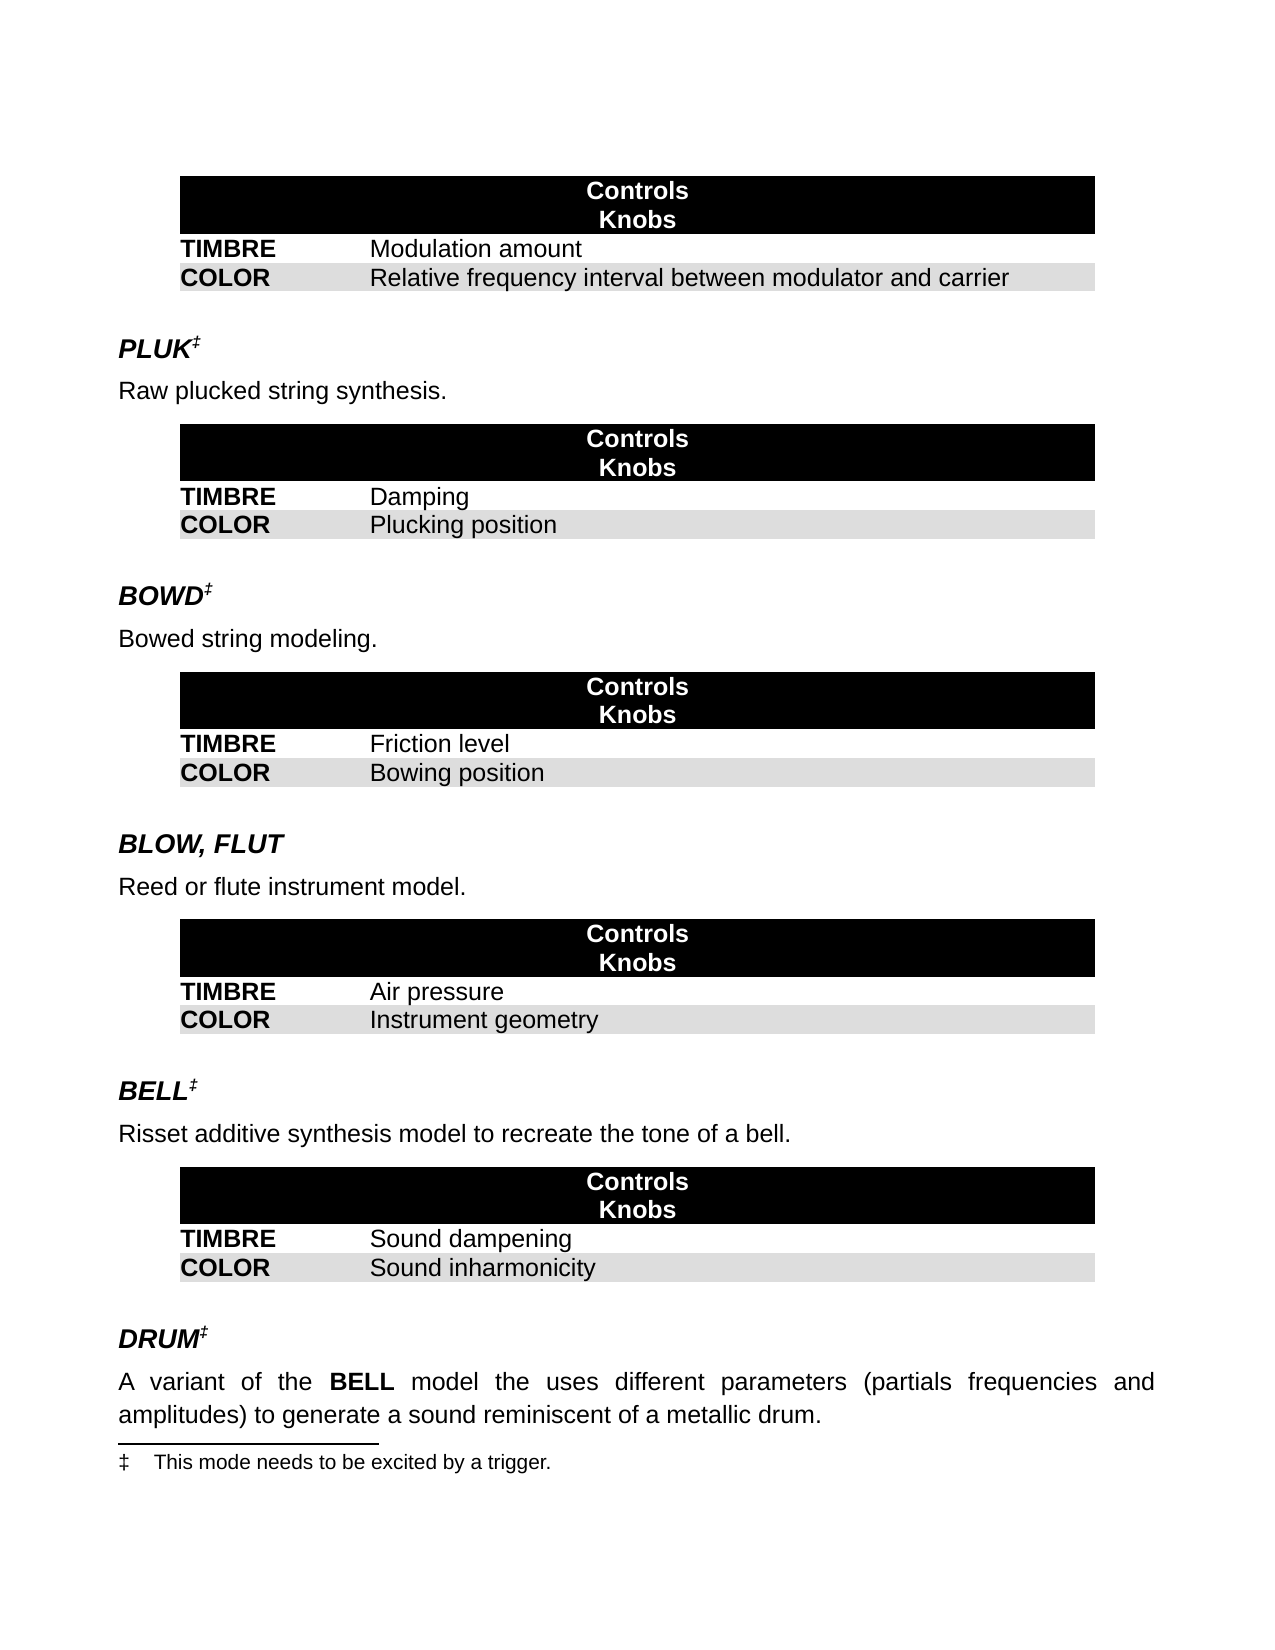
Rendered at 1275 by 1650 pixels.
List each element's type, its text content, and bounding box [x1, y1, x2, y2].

table_cell TIMBRE [180, 481, 369, 510]
text Risset additive synthesis model to recreate the tone of a bell. [118, 1119, 1157, 1148]
text A variant of the BELL model the uses different parameters (partials frequencies and amplitudes) to generate a sound reminiscent of a metallic drum. [118, 1367, 1157, 1428]
table_cell TIMBRE [180, 234, 369, 263]
text Raw plucked string synthesis. [118, 376, 1157, 405]
subtitle BOWD‡ [118, 580, 1157, 611]
text Reed or flute instrument model. [118, 872, 1157, 900]
table_cell TIMBRE [180, 729, 369, 758]
subtitle DRUM‡ [118, 1323, 1157, 1354]
text This mode needs to be excited by a trigger. [118, 1450, 1157, 1474]
table_cell TIMBRE [180, 977, 369, 1005]
subtitle PLUK [118, 333, 1157, 364]
text Bowed string modeling. [118, 624, 1157, 653]
subtitle BELL‡ [118, 1075, 1157, 1107]
table_cell Friction level [370, 729, 1095, 758]
subtitle BLOW, FLUT [118, 828, 1157, 859]
table_cell Air pressure [370, 977, 1095, 1005]
table_cell Sound dampening [370, 1224, 1095, 1253]
table_cell TIMBRE [180, 1224, 369, 1253]
table_cell Damping [370, 481, 1095, 510]
table_cell Modulation amount [370, 234, 1095, 263]
